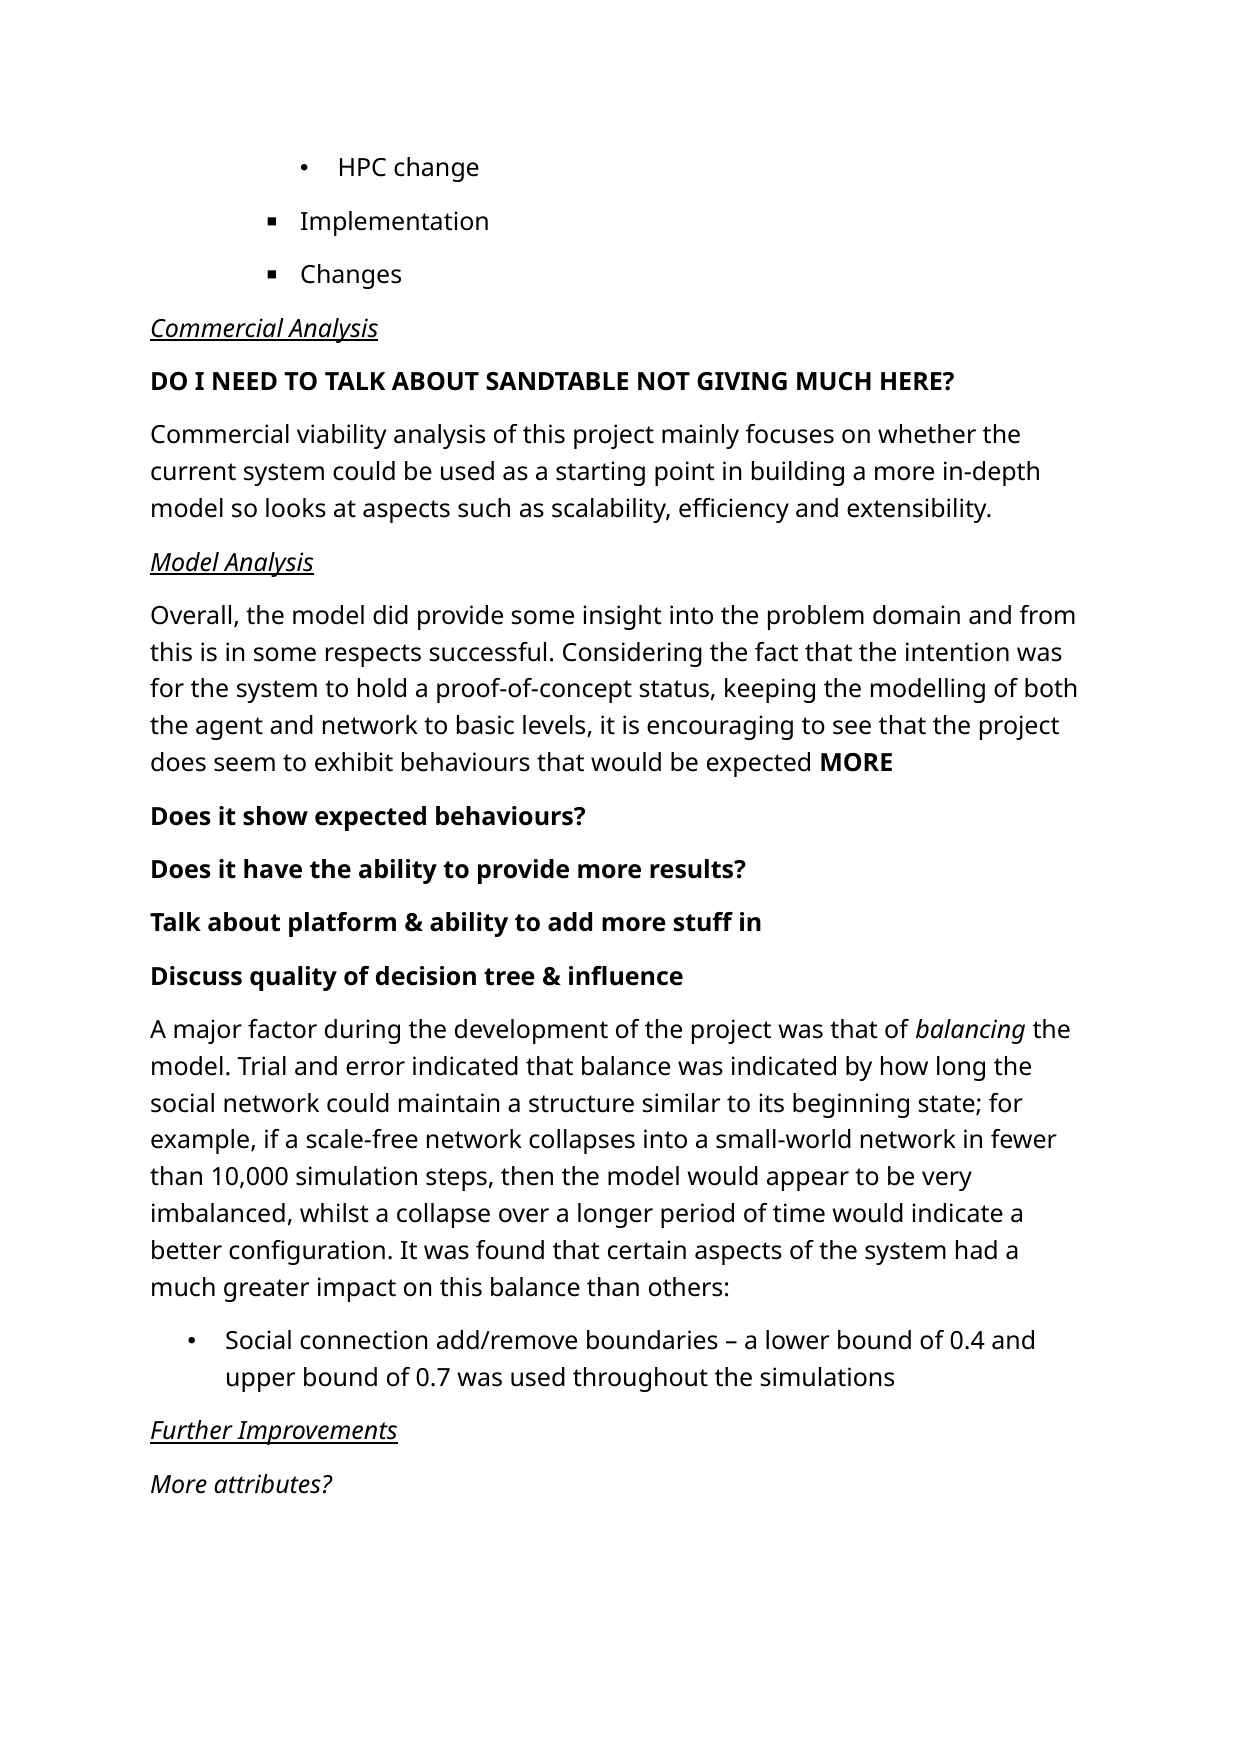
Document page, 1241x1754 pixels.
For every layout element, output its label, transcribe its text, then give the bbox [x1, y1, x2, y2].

text More attributes? [150, 1466, 1090, 1500]
text Talk about platform & ability to add more stuff in [150, 905, 1090, 939]
text Overall, the model did provide some insight into the problem domain and from this is in some respects successful. Considering the fact that the intention was for the system to hold a proof-of-concept status, keeping the modelling of both the agent and network to basic levels, it is encouraging to see that the project does seem to exhibit behaviours that would be expected MORE [150, 598, 1090, 779]
list Implementation [262, 203, 1090, 237]
text DO I NEED TO TALK ABOUT SANDTABLE NOT GIVING MUCH HERE? [150, 364, 1090, 398]
list Changes [262, 257, 1090, 291]
text Model Analysis [150, 544, 1090, 578]
text Does it show expected behaviours? [150, 798, 1090, 832]
text Discuss quality of decision tree & influence [150, 958, 1090, 992]
text A major factor during the development of the project was that of balancing the model. Trial and error indicated that balance was indicated by how long the social network could maintain a structure similar to its beginning state; for example, if a scale-free network collapses into a small-world network in fewer than 10,000 simulation steps, then the model would appear to be very imbalanced, whilst a collapse over a longer period of time would indicate a better configuration. It was found that certain aspects of the system had a much greater impact on this balance than others: [150, 1012, 1090, 1303]
list Social connection add/remove boundaries – a lower bound of 0.4 and upper bound of 0.7 was used throughout the simulations [187, 1323, 1090, 1393]
text Does it have the ability to provide more results? [150, 852, 1090, 886]
text Commercial Analysis [150, 310, 1090, 344]
list HPC change [300, 150, 1090, 184]
text Further Improvements [150, 1413, 1090, 1447]
text Commercial viability analysis of this project mainly focuses on whether the current system could be used as a starting point in building a more in-depth model so looks at aspects such as scalability, efficiency and extensibility. [150, 417, 1090, 525]
